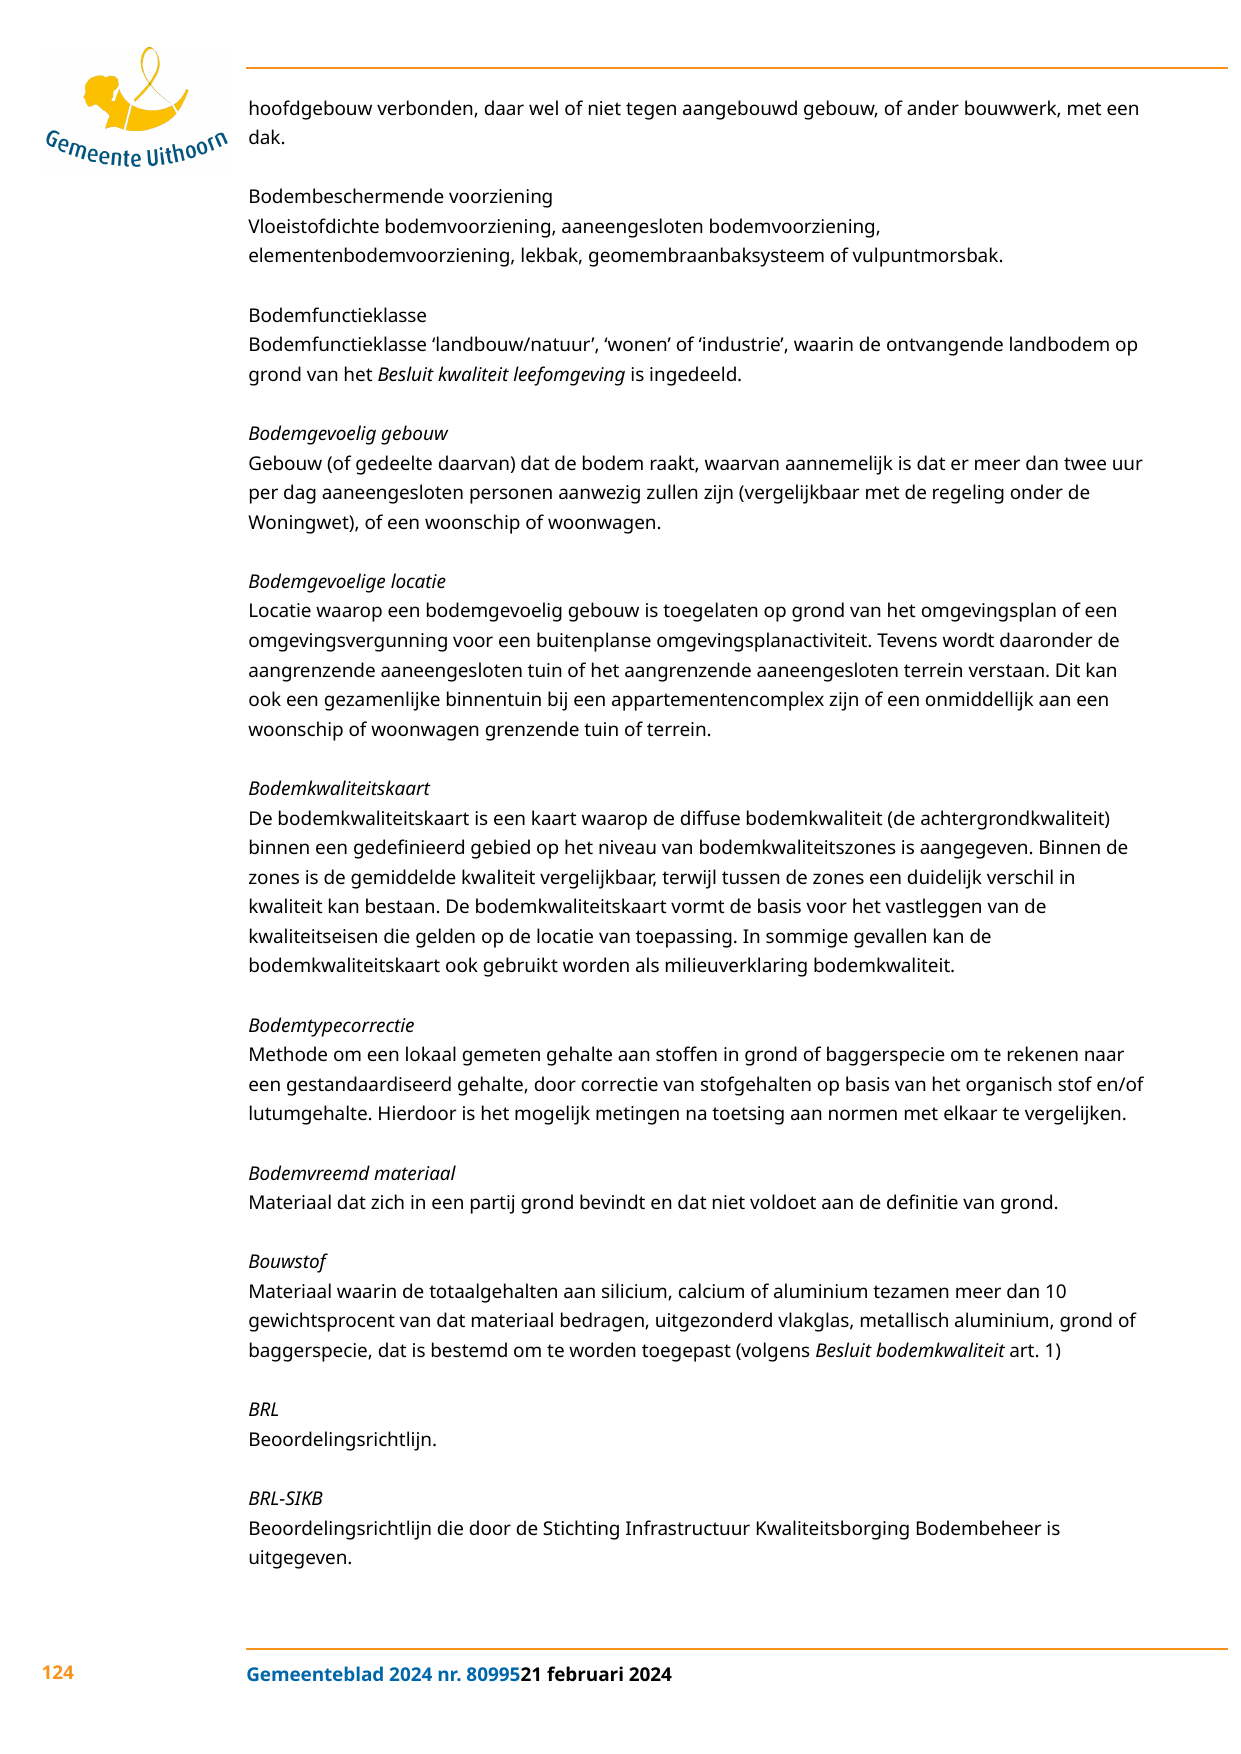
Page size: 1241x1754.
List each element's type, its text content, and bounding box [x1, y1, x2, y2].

text De bodemkwaliteitskaart is een kaart waarop de diffuse bodemkwaliteit (de achtergrondkwaliteit) binnen een gedefinieerd gebied op het niveau van bodemkwaliteitszones is aangegeven. Binnen de zones is de gemiddelde kwaliteit vergelijkbaar, terwijl tussen de zones een duidelijk verschil in kwaliteit kan bestaan. De bodemkwaliteitskaart vormt de basis voor het vastleggen van de kwaliteitseisen die gelden op de locatie van toepassing. In sommige gevallen kan de bodemkwaliteitskaart ook gebruikt worden als milieuverklaring bodemkwaliteit. [248, 805, 1152, 978]
text Beoordelingsrichtlijn. [248, 1426, 1152, 1452]
text Materiaal waarin de totaalgehalten aan silicium, calcium of aluminium tezamen meer dan 10 gewichtsprocent van dat materiaal bedragen, uitgezonderd vlakglas, metallisch aluminium, grond of baggerspecie, dat is bestemd om te worden toegepast (volgens Besluit bodemkwaliteit art. 1) [248, 1278, 1152, 1363]
text Vloeistofdichte bodemvoorziening, aaneengesloten bodemvoorziening, elementenbodemvoorziening, lekbak, geomembraanbaksysteem of vulpuntmorsbak. [248, 213, 1152, 268]
text Beoordelingsrichtlijn die door de Stichting Infrastructuur Kwaliteitsborging Bodembeheer is uitgegeven. [248, 1515, 1152, 1570]
text Materiaal dat zich in een partij grond bevindt en dat niet voldoet aan de definitie van grond. [248, 1189, 1152, 1215]
text hoofdgebouw verbonden, daar wel of niet tegen aangebouwd gebouw, of ander bouwwerk, met een dak. [248, 95, 1152, 150]
text Bodemgevoelige locatie [248, 568, 1152, 594]
text Locatie waarop een bodemgevoelig gebouw is toegelaten op grond van het omgevingsplan of een omgevingsvergunning voor een buitenplanse omgevingsplanactiviteit. Tevens wordt daaronder de aangrenzende aaneengesloten tuin of het aangrenzende aaneengesloten terrein verstaan. Dit kan ook een gezamenlijke binnentuin bij een appartementencomplex zijn of een onmiddellijk aan een woonschip of woonwagen grenzende tuin of terrein. [248, 598, 1152, 742]
text Bodemvreemd materiaal [248, 1160, 1152, 1186]
text Bouwstof [248, 1248, 1152, 1274]
picture [41, 47, 231, 172]
text Methode om een lokaal gemeten gehalte aan stoffen in grond of baggerspecie om te rekenen naar een gestandaardiseerd gehalte, door correctie van stofgehalten op basis van het organisch stof en/of lutumgehalte. Hierdoor is het mogelijk metingen na toetsing aan normen met elkaar te vergelijken. [248, 1041, 1152, 1126]
text Bodemfunctieklasse ‘landbouw/natuur’, ‘wonen’ of ‘industrie’, waarin de ontvangende landbodem op grond van het Besluit kwaliteit leefomgeving is ingedeeld. [248, 331, 1152, 387]
text Bodemtypecorrectie [248, 1012, 1152, 1038]
text Bodemgevoelig gebouw [248, 420, 1152, 446]
text Gebouw (of gedeelte daarvan) dat de bodem raakt, waarvan aannemelijk is dat er meer dan twee uur per dag aaneengesloten personen aanwezig zullen zijn (vergelijkbaar met de regeling onder de Woningwet), of een woonschip of woonwagen. [248, 450, 1152, 535]
text Bodemkwaliteitskaart [248, 775, 1152, 801]
text BRL-SIKB [248, 1485, 1152, 1511]
text BRL [248, 1396, 1152, 1422]
text Bodemfunctieklasse [248, 302, 1152, 328]
text Bodembeschermende voorziening [248, 183, 1152, 209]
